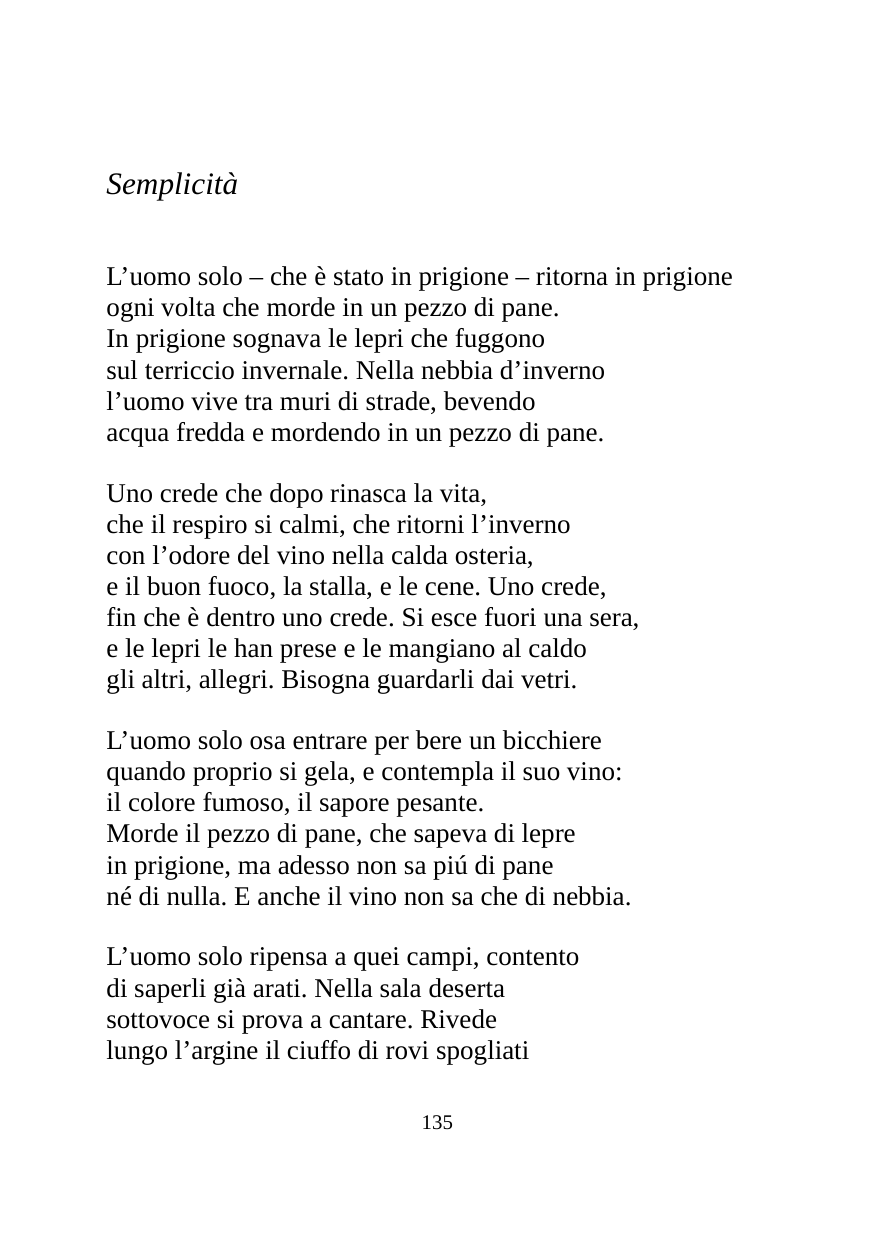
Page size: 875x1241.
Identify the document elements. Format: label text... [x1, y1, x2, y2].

text L’uomo solo osa entrare per bere un bicchiere quando proprio si gela, e contempla il suo vino: il colore fumoso, il sapore pesante. Morde il pezzo di pane, che sapeva di lepre in prigione, ma adesso non sa piú di pane né di nulla. E anche il vino non sa che di nebbia. [106, 724, 768, 911]
text L’uomo solo – che è stato in prigione – ritorna in prigione ogni volta che morde in un pezzo di pane. In prigione sognava le lepri che fuggono sul terriccio invernale. Nella nebbia d’inverno l’uomo vive tra muri di strade, bevendo acqua fredda e mordendo in un pezzo di pane. [106, 260, 768, 447]
text L’uomo solo ripensa a quei campi, contento di saperli già arati. Nella sala deserta sottovoce si prova a cantare. Rivede lungo l’argine il ciuffo di rovi spogliati [106, 941, 768, 1065]
text Uno crede che dopo rinasca la vita, che il respiro si calmi, che ritorni l’inverno con l’odore del vino nella calda osteria, e il buon fuoco, la stalla, e le cene. Uno crede, fin che è dentro uno crede. Si esce fuori una sera, e le lepri le han prese e le mangiano al caldo gli altri, allegri. Bisogna guardarli dai vetri. [106, 477, 768, 695]
subtitle Semplicità [106, 165, 768, 201]
